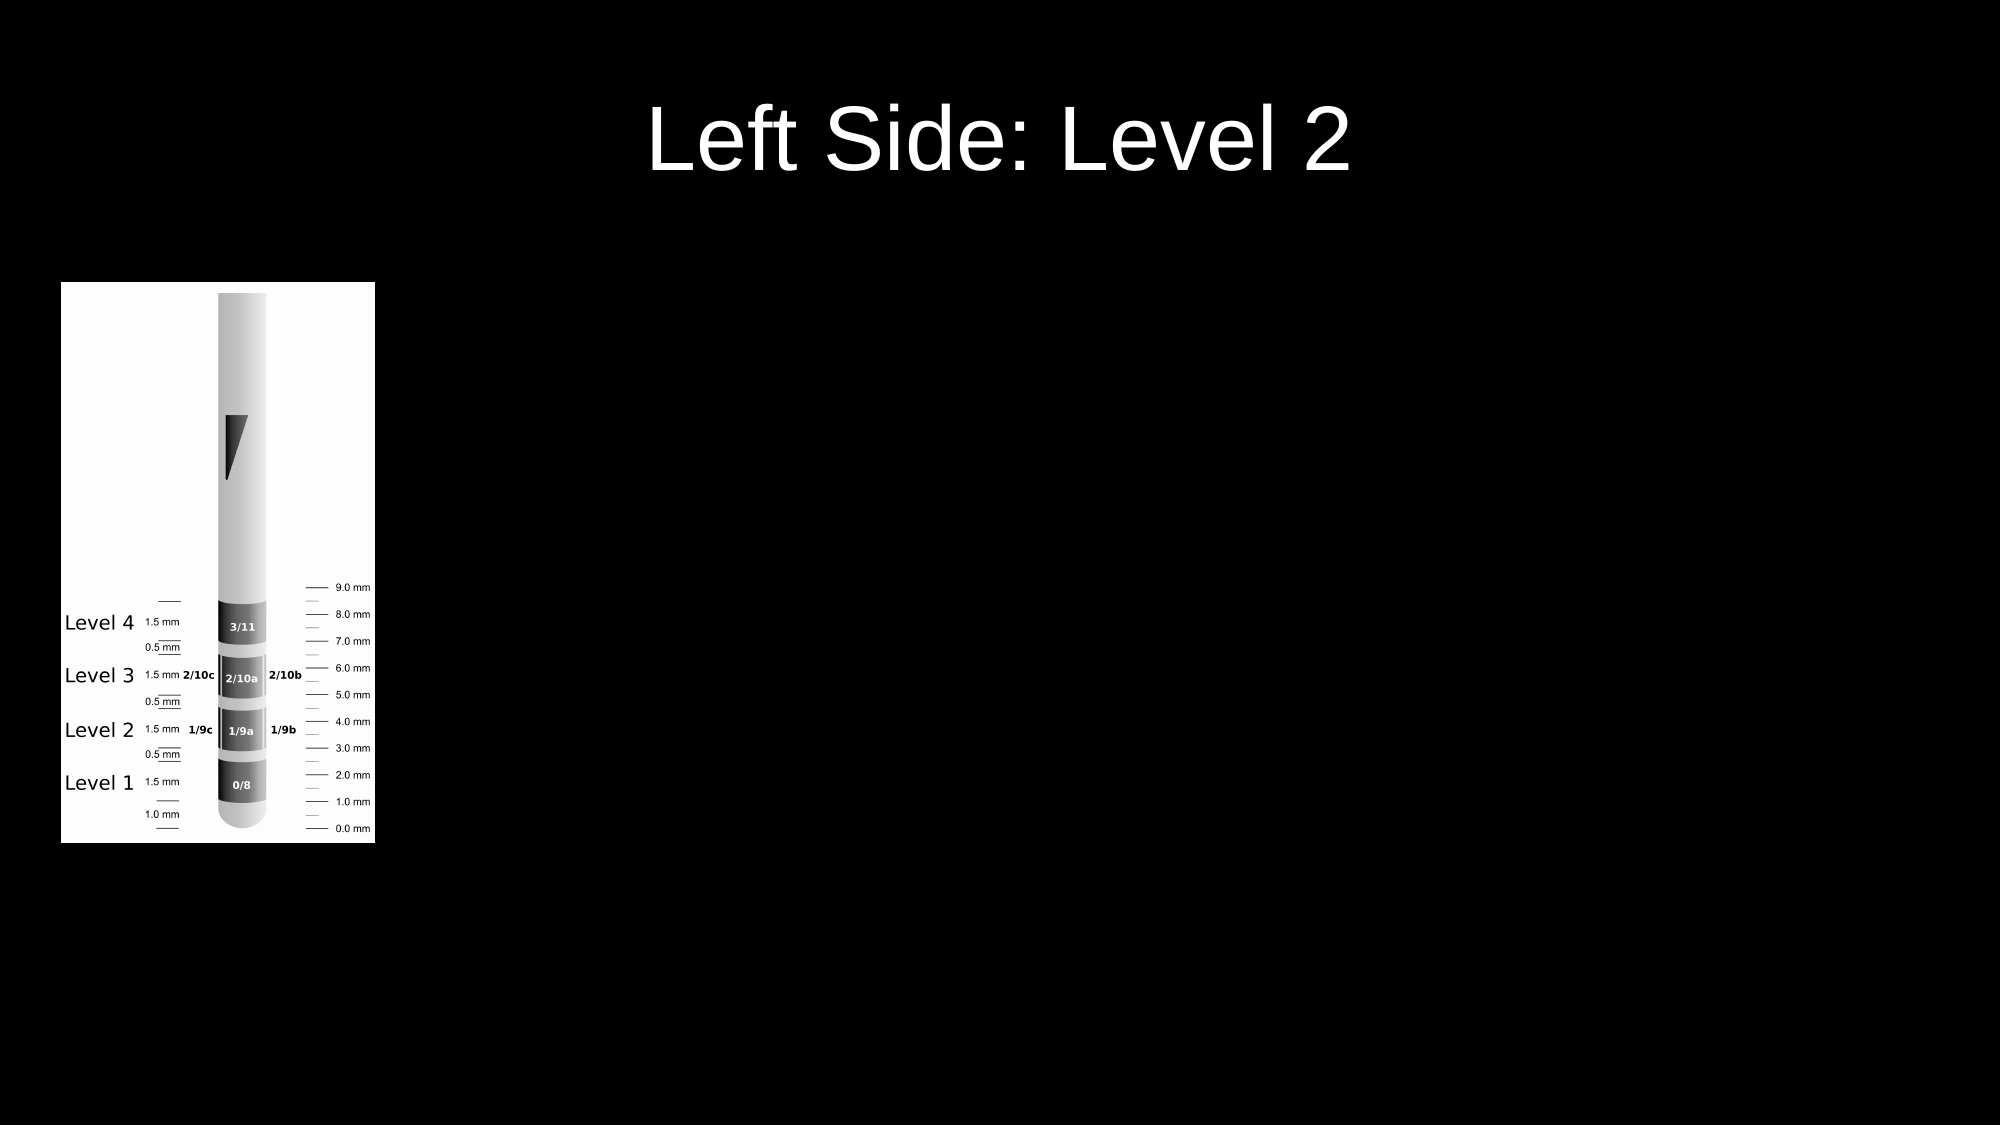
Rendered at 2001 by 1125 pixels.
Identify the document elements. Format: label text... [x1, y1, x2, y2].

picture [61, 282, 375, 843]
title Left Side: Level 2 [99, 44, 1900, 233]
